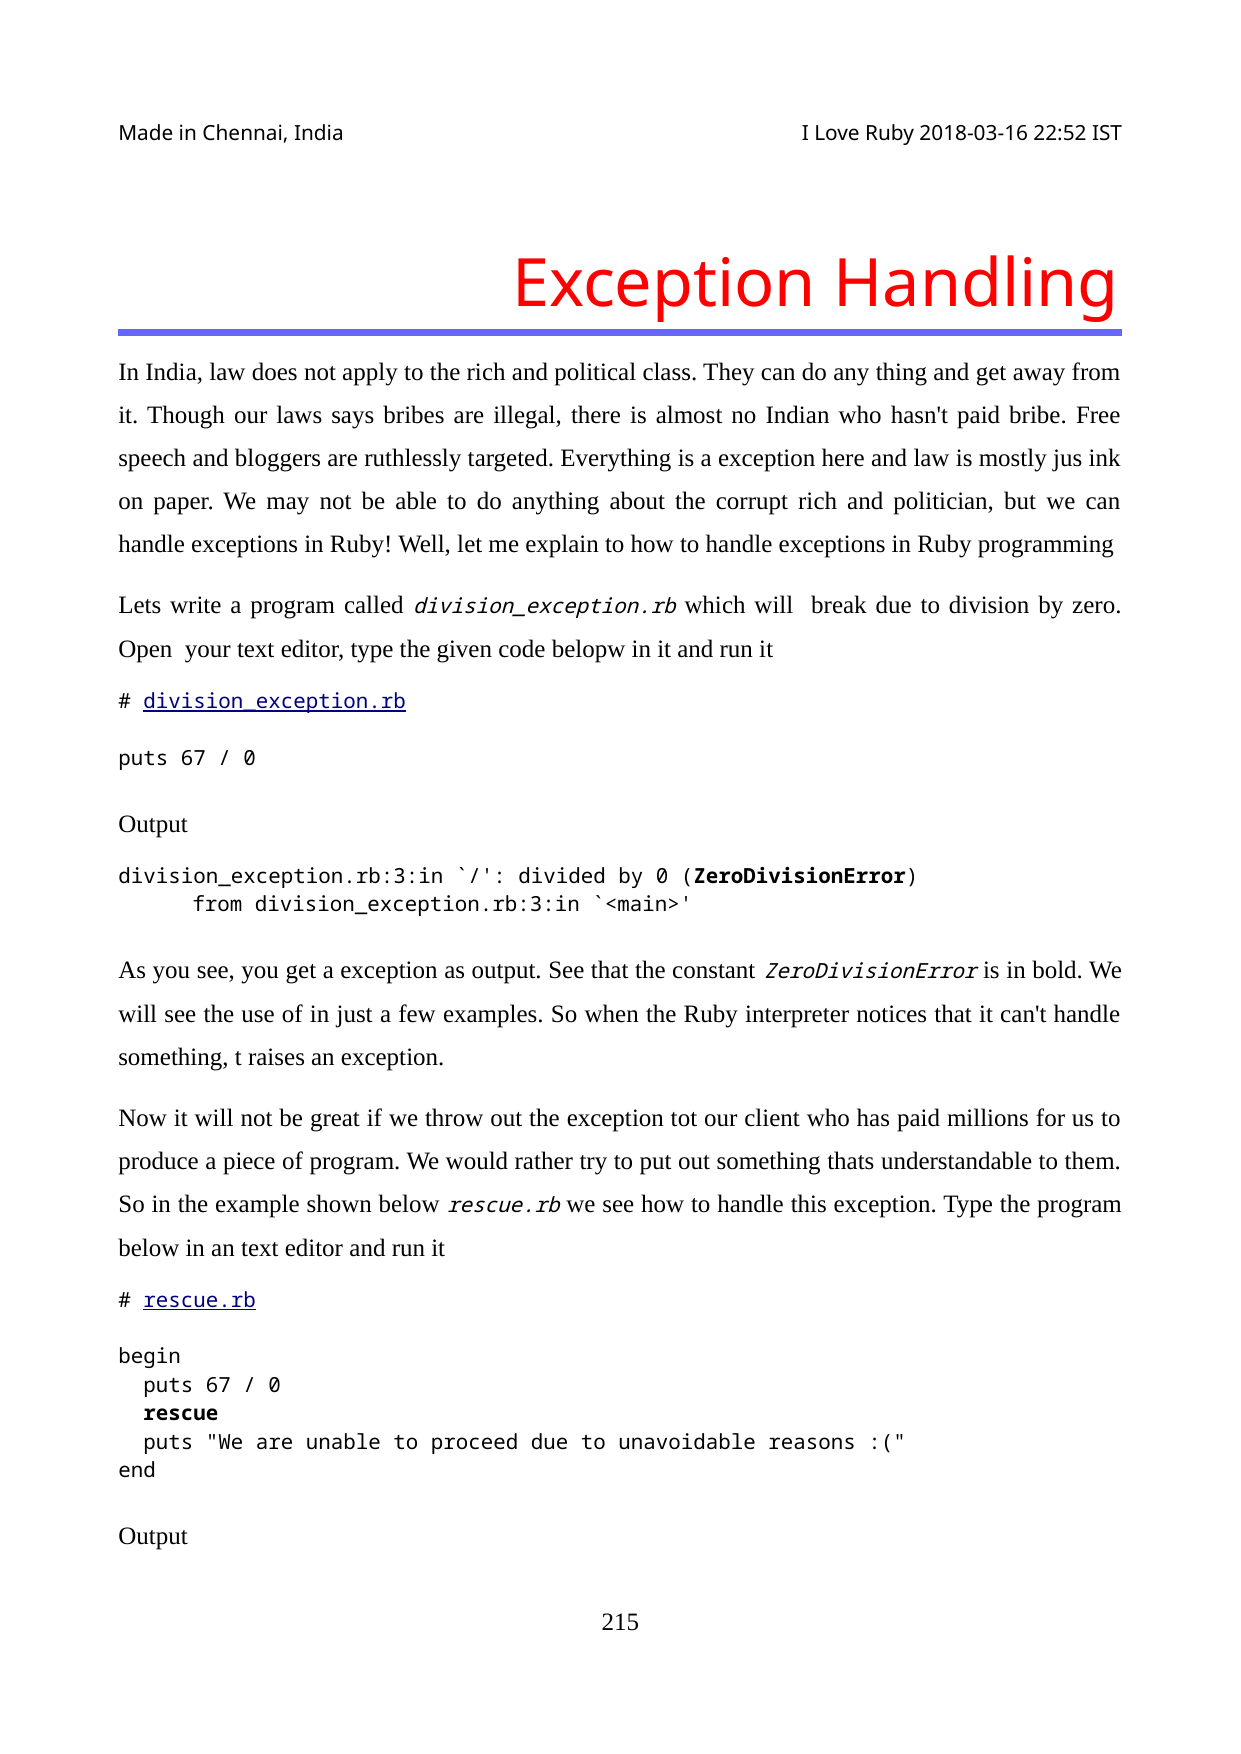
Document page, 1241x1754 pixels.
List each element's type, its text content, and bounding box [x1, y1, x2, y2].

text Output [118, 1521, 1122, 1550]
text # division_exception.rb [118, 686, 1122, 714]
text In India, law does not apply to the rich and political class. They can do any thing and get away from it. Though our laws says bribes are illegal, there is almost no Indian who hasn't paid bribe. Free speech and bloggers are ruthlessly targeted. Everything is a exception here and law is mostly jus ink on paper. We may not be able to do anything about the corrupt rich and politician, but we can handle exceptions in Ruby! Well, let me explain to how to handle exceptions in Ruby programming [118, 357, 1122, 558]
text puts 67 / 0 [118, 1370, 1122, 1398]
text As you see, you get a exception as output. See that the constant ZeroDivisionError is in bold. We will see the use of in just a few examples. So when the Ruby interpreter notices that it can't handle something, t raises an exception. [118, 955, 1122, 1071]
text puts "We are unable to proceed due to unavoidable reasons :(" [118, 1427, 1122, 1455]
text Lets write a program called division_exception.rb which will break due to division by zero. Open your text editor, type the given code belopw in it and run it [118, 590, 1122, 663]
text Output [118, 809, 1122, 837]
text rescue [118, 1398, 1122, 1427]
text # rescue.rb [118, 1285, 1122, 1313]
text Now it will not be great if we throw out the exception tot our client who has paid millions for us to produce a piece of program. We would rather try to put out something thats understandable to them. So in the example shown below rescue.rb we see how to handle this exception. Type the program below in an text editor and run it [118, 1103, 1122, 1262]
text begin [118, 1342, 1122, 1370]
text from division_exception.rb:3:in `<main>' [118, 889, 1122, 918]
text puts 67 / 0 [118, 743, 1122, 771]
text division_exception.rb:3:in `/': divided by 0 (ZeroDivisionError) [118, 861, 1122, 889]
subtitle Exception Handling [118, 233, 1122, 329]
text end [118, 1455, 1122, 1484]
